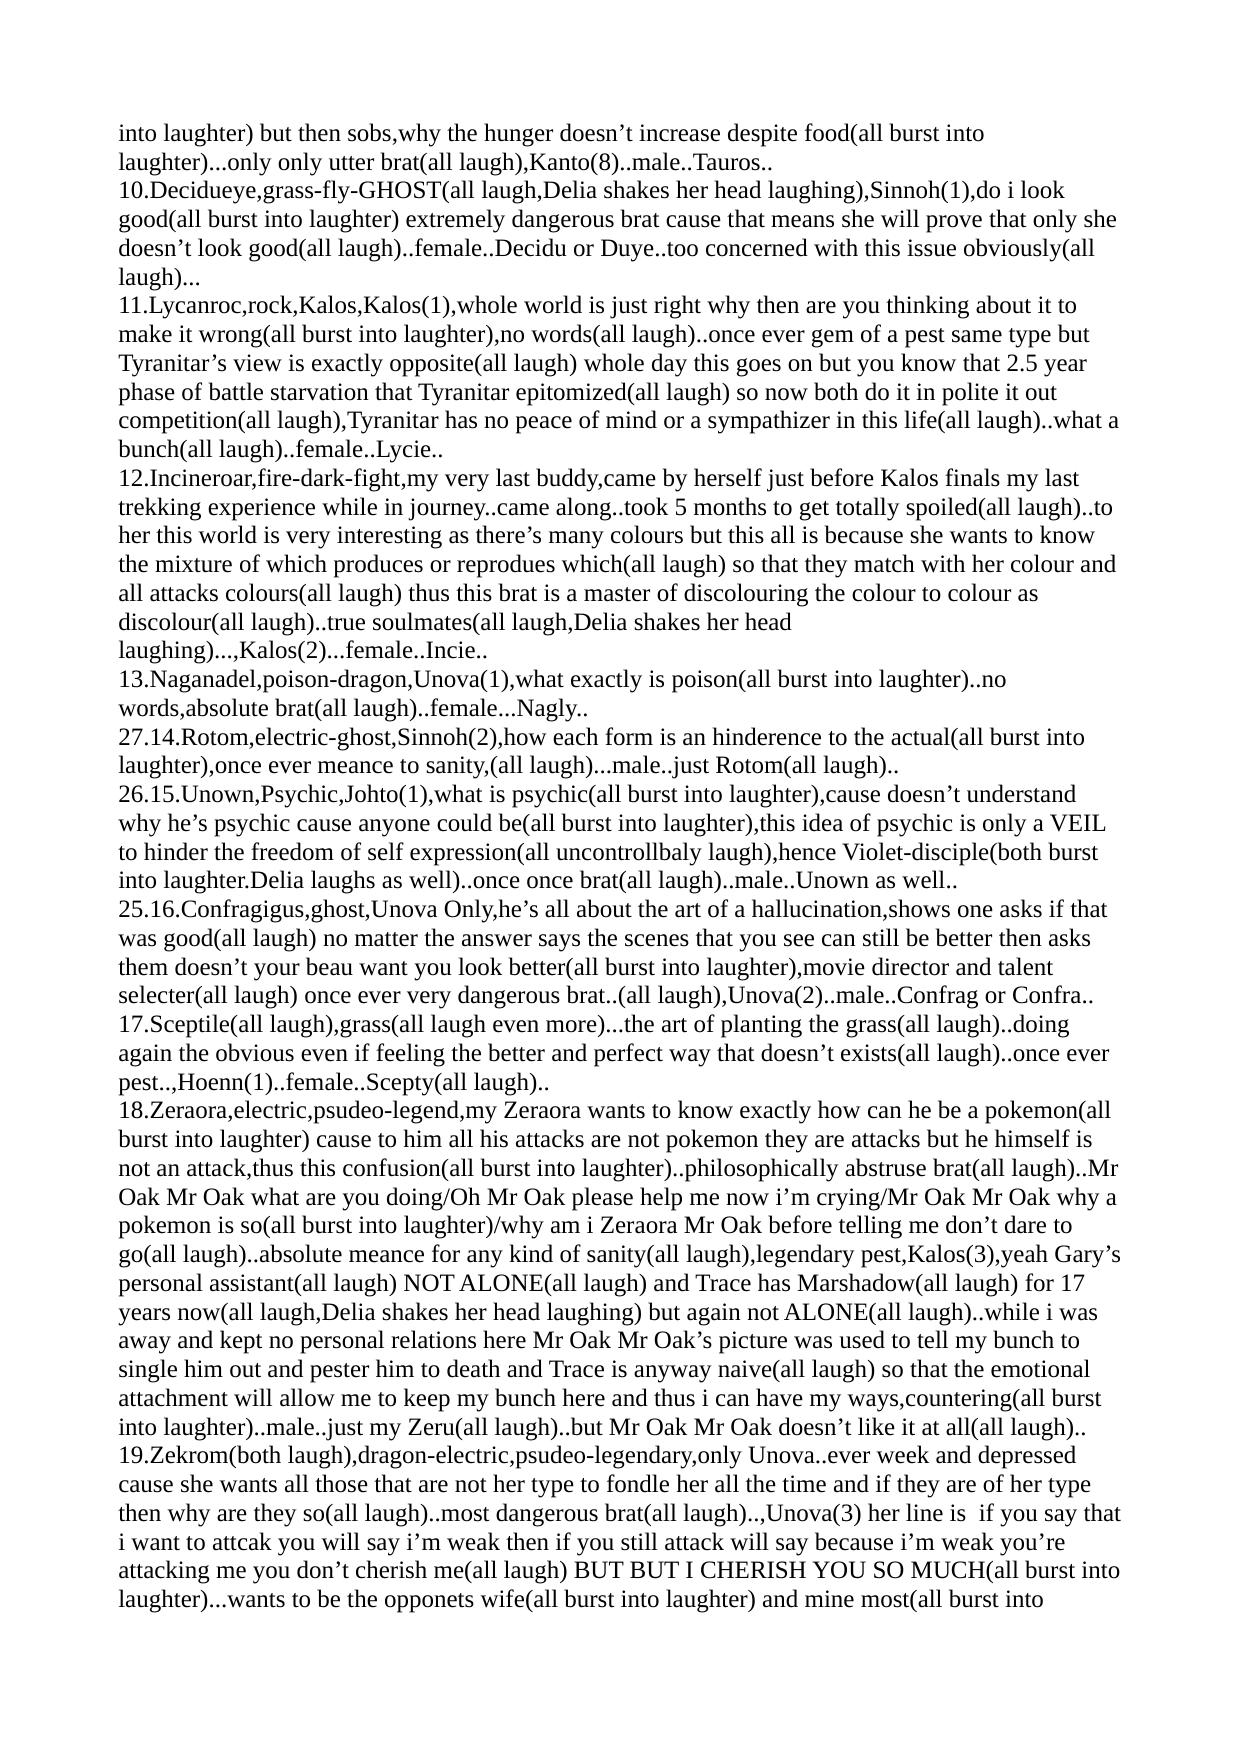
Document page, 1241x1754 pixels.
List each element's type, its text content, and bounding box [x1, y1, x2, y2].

text 25.16.Confragigus,ghost,Unova Only,he’s all about the art of a hallucination,shows one asks if that was good(all laugh) no matter the answer says the scenes that you see can still be better then asks them doesn’t your beau want you look better(all burst into laughter),movie director and talent selecter(all laugh) once ever very dangerous brat..(all laugh),Unova(2)..male..Confrag or Confra.. [118, 894, 1122, 1009]
text 27.14.Rotom,electric-ghost,Sinnoh(2),how each form is an hinderence to the actual(all burst into laughter),once ever meance to sanity,(all laugh)...male..just Rotom(all laugh).. [118, 722, 1122, 779]
text 26.15.Unown,Psychic,Johto(1),what is psychic(all burst into laughter),cause doesn’t understand why he’s psychic cause anyone could be(all burst into laughter),this idea of psychic is only a VEIL to hinder the freedom of self expression(all uncontrollbaly laugh),hence Violet-disciple(both burst into laughter.Delia laughs as well)..once once brat(all laugh)..male..Unown as well.. [118, 779, 1122, 894]
text 19.Zekrom(both laugh),dragon-electric,psudeo-legendary,only Unova..ever week and depressed cause she wants all those that are not her type to fondle her all the time and if they are of her type then why are they so(all laugh)..most dangerous brat(all laugh)..,Unova(3) her line is if you say that i want to attcak you will say i’m weak then if you still attack will say because i’m weak you’re attacking me you don’t cherish me(all laugh) BUT BUT I CHERISH YOU SO MUCH(all burst into laughter)...wants to be the opponets wife(all burst into laughter) and mine most(all burst into [118, 1441, 1122, 1613]
text 10.Decidueye,grass-fly-GHOST(all laugh,Delia shakes her head laughing),Sinnoh(1),do i look good(all burst into laughter) extremely dangerous brat cause that means she will prove that only she doesn’t look good(all laugh)..female..Decidu or Duye..too concerned with this issue obviously(all laugh)... [118, 176, 1122, 291]
text 12.Incineroar,fire-dark-fight,my very last buddy,came by herself just before Kalos finals my last trekking experience while in journey..came along..took 5 months to get totally spoiled(all laugh)..to her this world is very interesting as there’s many colours but this all is because she wants to know the mixture of which produces or reprodues which(all laugh) so that they match with her colour and all attacks colours(all laugh) thus this brat is a master of discolouring the colour to colour as discolour(all laugh)..true soulmates(all laugh,Delia shakes her head laughing)...,Kalos(2)...female..Incie.. [118, 463, 1122, 664]
text 11.Lycanroc,rock,Kalos,Kalos(1),whole world is just right why then are you thinking about it to make it wrong(all burst into laughter),no words(all laugh)..once ever gem of a pest same type but Tyranitar’s view is exactly opposite(all laugh) whole day this goes on but you know that 2.5 year phase of battle starvation that Tyranitar epitomized(all laugh) so now both do it in polite it out competition(all laugh),Tyranitar has no peace of mind or a sympathizer in this life(all laugh)..what a bunch(all laugh)..female..Lycie.. [118, 291, 1122, 463]
text into laughter) but then sobs,why the hunger doesn’t increase despite food(all burst into laughter)...only only utter brat(all laugh),Kanto(8)..male..Tauros.. [118, 118, 1122, 176]
text 13.Naganadel,poison-dragon,Unova(1),what exactly is poison(all burst into laughter)..no words,absolute brat(all laugh)..female...Nagly.. [118, 664, 1122, 722]
text 17.Sceptile(all laugh),grass(all laugh even more)...the art of planting the grass(all laugh)..doing again the obvious even if feeling the better and perfect way that doesn’t exists(all laugh)..once ever pest..,Hoenn(1)..female..Scepty(all laugh).. [118, 1009, 1122, 1096]
text 18.Zeraora,electric,psudeo-legend,my Zeraora wants to know exactly how can he be a pokemon(all burst into laughter) cause to him all his attacks are not pokemon they are attacks but he himself is not an attack,thus this confusion(all burst into laughter)..philosophically abstruse brat(all laugh)..Mr Oak Mr Oak what are you doing/Oh Mr Oak please help me now i’m crying/Mr Oak Mr Oak why a pokemon is so(all burst into laughter)/why am i Zeraora Mr Oak before telling me don’t dare to go(all laugh)..absolute meance for any kind of sanity(all laugh),legendary pest,Kalos(3),yeah Gary’s personal assistant(all laugh) NOT ALONE(all laugh) and Trace has Marshadow(all laugh) for 17 years now(all laugh,Delia shakes her head laughing) but again not ALONE(all laugh)..while i was away and kept no personal relations here Mr Oak Mr Oak’s picture was used to tell my bunch to single him out and pester him to death and Trace is anyway naive(all laugh) so that the emotional attachment will allow me to keep my bunch here and thus i can have my ways,countering(all burst into laughter)..male..just my Zeru(all laugh)..but Mr Oak Mr Oak doesn’t like it at all(all laugh).. [118, 1096, 1122, 1441]
